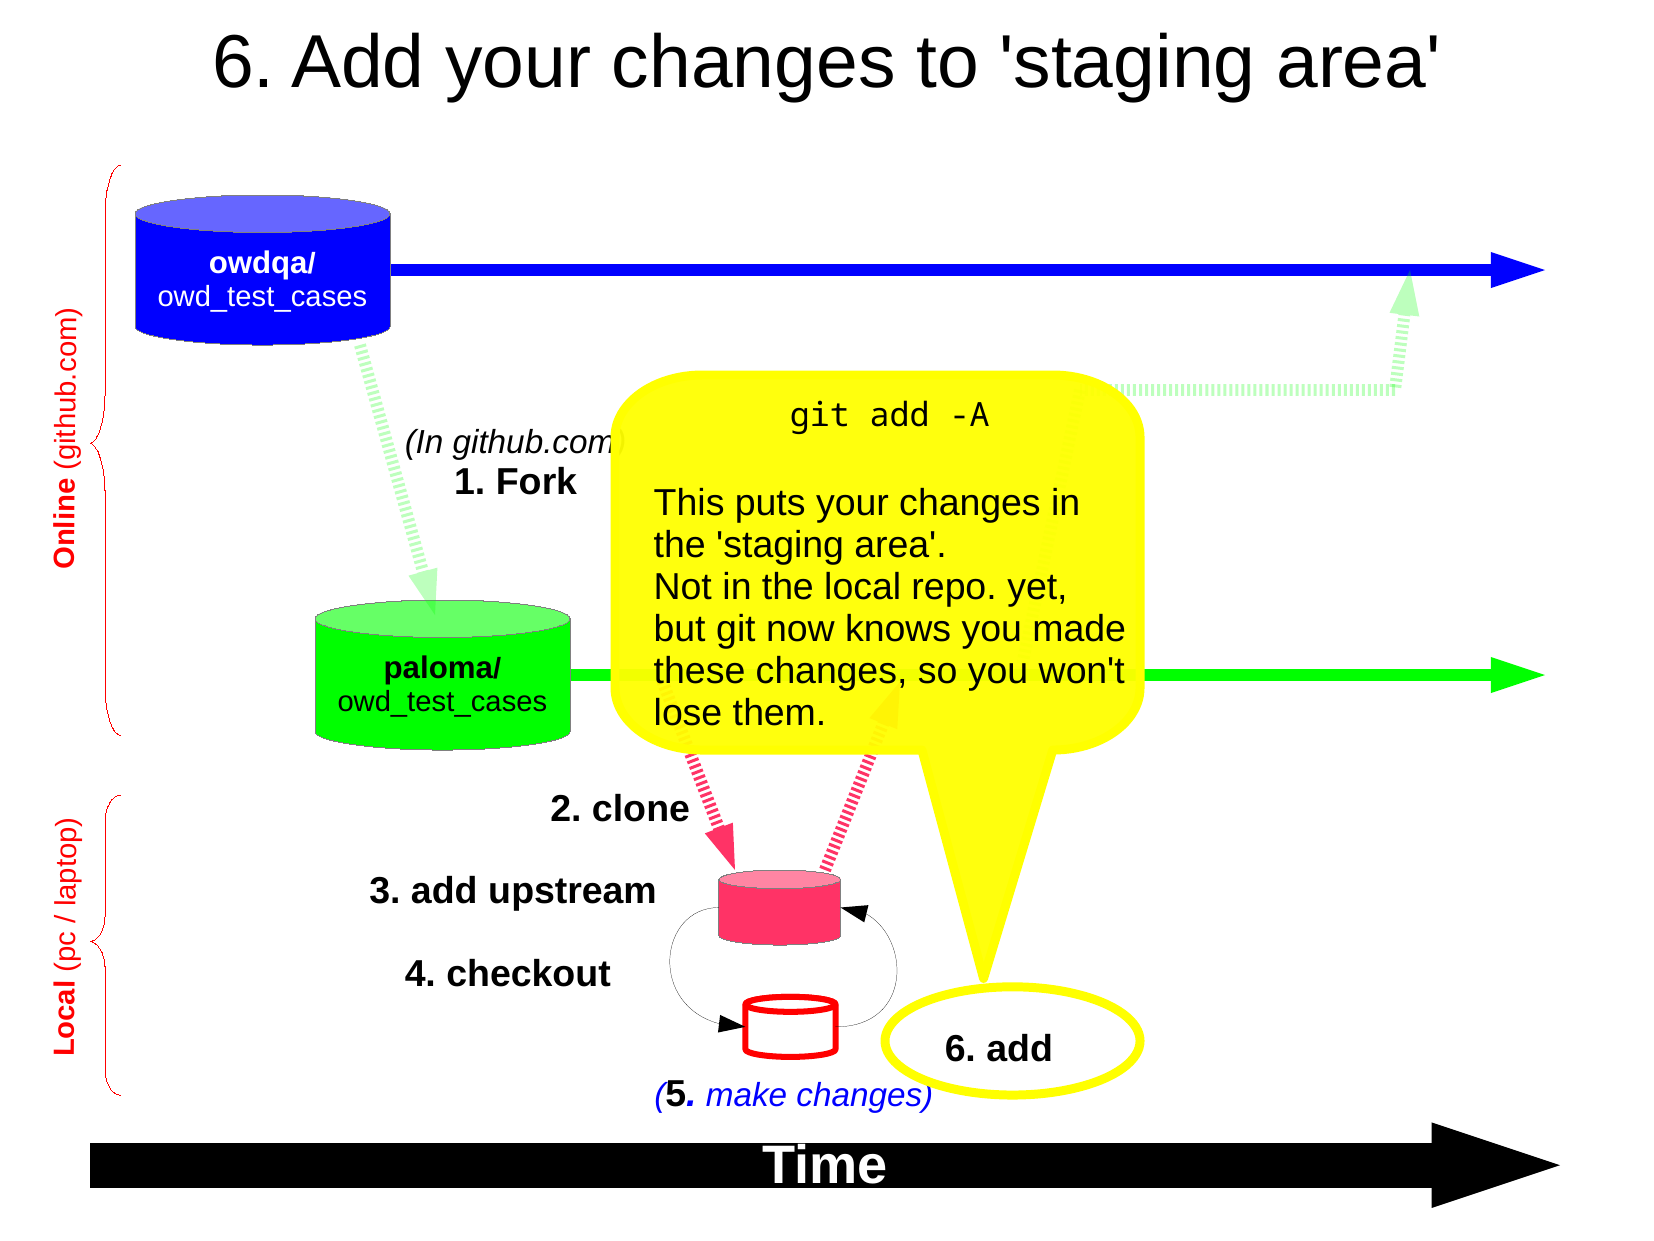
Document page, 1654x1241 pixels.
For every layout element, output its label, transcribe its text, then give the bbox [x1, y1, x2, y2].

text_box paloma/ owd_test_cases [315, 619, 571, 751]
text_box (In github.com) 1. Fork [390, 416, 619, 511]
text_box 2. clone [535, 780, 706, 856]
text_box owdqa/ owd_test_cases [135, 214, 391, 346]
text_box 6. add [930, 1020, 1069, 1090]
title 6. Add your changes to 'staging area' [82, 0, 1571, 166]
text_box (5. make changes) [639, 1065, 949, 1122]
text_box Online (github.com) [39, 292, 91, 585]
text_box 3. add upstream [354, 861, 672, 937]
text_box 6. add [930, 1088, 960, 1096]
text_box git add -A This puts your changes in the 'staging area'. Not in the local repo. yet, but git now knows you made these changes, so you won't lose them. [615, 375, 1141, 979]
text_box [745, 1006, 836, 1057]
text_box [718, 880, 841, 946]
text_box Local (pc / laptop) [39, 802, 91, 1072]
text_box 4. checkout [390, 945, 626, 1021]
